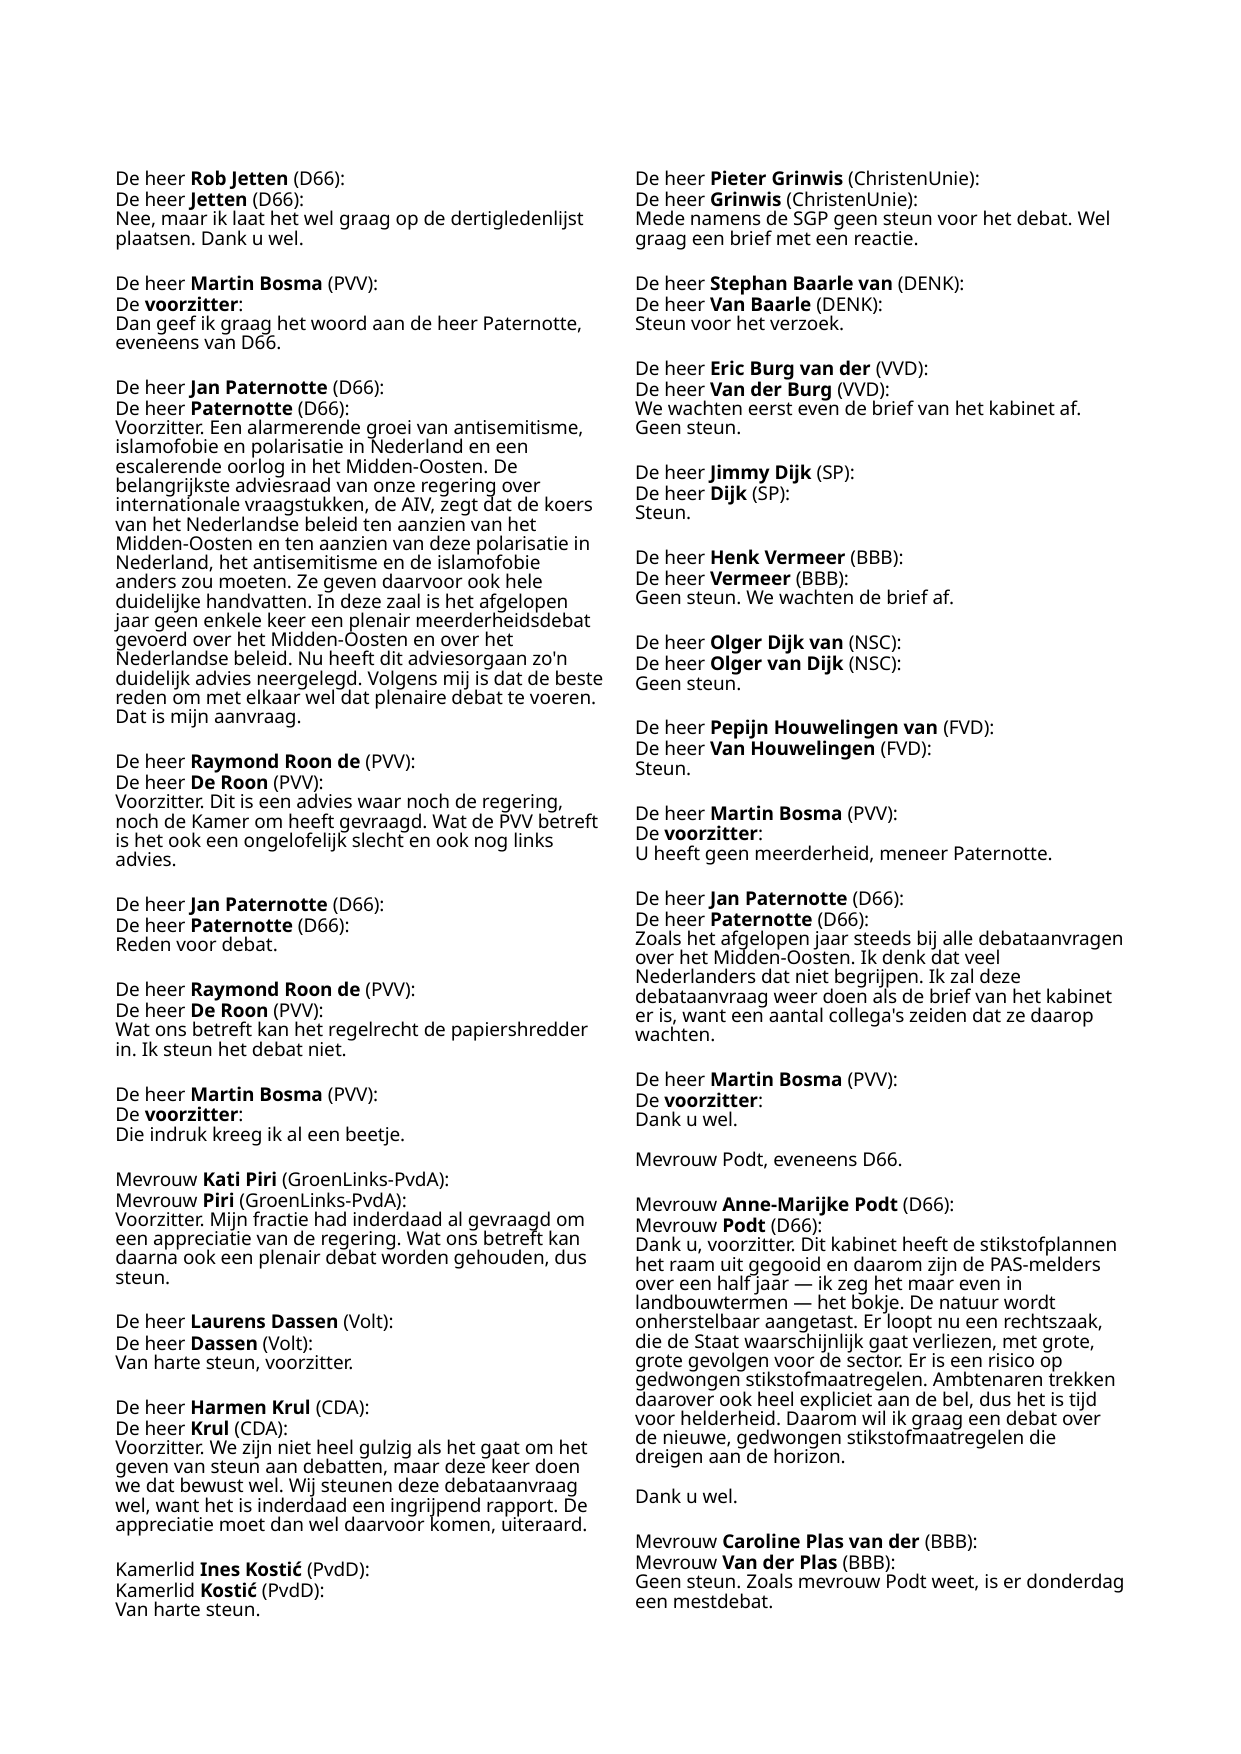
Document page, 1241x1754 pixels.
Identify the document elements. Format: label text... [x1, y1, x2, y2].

text De heer Van Houwelingen (FVD): [635, 740, 1125, 759]
text Dank u wel. [635, 1488, 1125, 1508]
text Mevrouw Caroline Plas van der (BBB): [635, 1528, 1125, 1554]
text De heer Martin Bosma (PVV): [115, 270, 605, 296]
text De heer Dijk (SP): [635, 485, 1125, 504]
text De voorzitter: [115, 296, 605, 315]
text Die indruk kreeg ik al een beetje. [115, 1126, 605, 1145]
text De heer Jimmy Dijk (SP): [635, 459, 1125, 485]
text De heer Raymond Roon de (PVV): [115, 748, 605, 774]
text De voorzitter: [635, 825, 1125, 845]
text Mede namens de SGP geen steun voor het debat. Wel graag een brief met een reactie. [635, 210, 1125, 249]
text Wat ons betreft kan het regelrecht de papiershredder in. Ik steun het debat niet. [115, 1021, 605, 1060]
text De heer Paternotte (D66): [115, 917, 605, 936]
text Dan geef ik graag het woord aan de heer Paternotte, eveneens van D66. [115, 315, 605, 353]
text Geen steun. Zoals mevrouw Podt weet, is er donderdag een mestdebat. [635, 1573, 1125, 1612]
text De heer Krul (CDA): [115, 1419, 605, 1439]
text Nee, maar ik laat het wel graag op de dertigledenlijst plaatsen. Dank u wel. [115, 210, 605, 249]
text Voorzitter. Mijn fractie had inderdaad al gevraagd om een appreciatie van de regering. Wat ons betreft kan daarna ook een plenair debat worden gehouden, dus steun. [115, 1211, 605, 1288]
text Zoals het afgelopen jaar steeds bij alle debataanvragen over het Midden-Oosten. Ik denk dat veel Nederlanders dat niet begrijpen. Ik zal deze debataanvraag weer doen als de brief van het kabinet er is, want een aantal collega's zeiden dat ze daarop wachten. [635, 930, 1125, 1045]
text De heer De Roon (PVV): [115, 1002, 605, 1021]
text De heer Henk Vermeer (BBB): [635, 544, 1125, 570]
text De heer Raymond Roon de (PVV): [115, 976, 605, 1002]
text Mevrouw Podt, eveneens D66. [635, 1151, 1125, 1171]
text De heer Van der Burg (VVD): [635, 381, 1125, 400]
text Steun. [635, 504, 1125, 523]
text Van harte steun, voorzitter. [115, 1354, 605, 1373]
text De voorzitter: [115, 1106, 605, 1126]
text De heer Paternotte (D66): [635, 911, 1125, 930]
text De heer Martin Bosma (PVV): [635, 1066, 1125, 1092]
text Dank u wel. [635, 1111, 1125, 1131]
text Voorzitter. Dit is een advies waar noch de regering, noch de Kamer om heeft gevraagd. Wat de PVV betreft is het ook een ongelofelijk slecht en ook nog links advies. [115, 793, 605, 870]
text De heer Eric Burg van der (VVD): [635, 355, 1125, 381]
text De heer Jan Paternotte (D66): [115, 374, 605, 400]
text De heer Jan Paternotte (D66): [115, 891, 605, 917]
text De heer De Roon (PVV): [115, 774, 605, 793]
text U heeft geen meerderheid, meneer Paternotte. [635, 845, 1125, 864]
text De heer Van Baarle (DENK): [635, 296, 1125, 315]
text De heer Rob Jetten (D66): [115, 165, 605, 191]
text Steun. [635, 759, 1125, 779]
text Reden voor debat. [115, 936, 605, 956]
text De heer Martin Bosma (PVV): [115, 1081, 605, 1106]
text De heer Laurens Dassen (Volt): [115, 1309, 605, 1334]
text De heer Jan Paternotte (D66): [635, 885, 1125, 911]
text Kamerlid Ines Kostić (PvdD): [115, 1556, 605, 1582]
text De heer Vermeer (BBB): [635, 570, 1125, 589]
text De heer Olger Dijk van (NSC): [635, 629, 1125, 655]
text Mevrouw Kati Piri (GroenLinks-PvdA): [115, 1166, 605, 1192]
text De voorzitter: [635, 1092, 1125, 1111]
text De heer Olger van Dijk (NSC): [635, 655, 1125, 674]
text Voorzitter. We zijn niet heel gulzig als het gaat om het geven van steun aan debatten, maar deze keer doen we dat bewust wel. Wij steunen deze debataanvraag wel, want het is inderdaad een ingrijpend rapport. De appreciatie moet dan wel daarvoor komen, uiteraard. [115, 1439, 605, 1535]
text Mevrouw Podt (D66): [635, 1217, 1125, 1236]
text Steun voor het verzoek. [635, 315, 1125, 334]
text We wachten eerst even de brief van het kabinet af. Geen steun. [635, 400, 1125, 438]
text De heer Grinwis (ChristenUnie): [635, 191, 1125, 210]
text De heer Jetten (D66): [115, 191, 605, 210]
text De heer Dassen (Volt): [115, 1334, 605, 1354]
text De heer Paternotte (D66): [115, 400, 605, 419]
text De heer Pieter Grinwis (ChristenUnie): [635, 165, 1125, 191]
text De heer Harmen Krul (CDA): [115, 1394, 605, 1419]
text Dank u, voorzitter. Dit kabinet heeft de stikstofplannen het raam uit gegooid en daarom zijn de PAS-melders over een half jaar — ik zeg het maar even in landbouwtermen — het bokje. De natuur wordt onherstelbaar aangetast. Er loopt nu een rechtszaak, die de Staat waarschijnlijk gaat verliezen, met grote, grote gevolgen voor de sector. Er is een risico op gedwongen stikstofmaatregelen. Ambtenaren trekken daarover ook heel expliciet aan de bel, dus het is tijd voor helderheid. Daarom wil ik graag een debat over de nieuwe, gedwongen stikstofmaatregelen die dreigen aan de horizon. [635, 1236, 1125, 1468]
text Van harte steun. [115, 1601, 605, 1620]
text Geen steun. We wachten de brief af. [635, 589, 1125, 609]
text Voorzitter. Een alarmerende groei van antisemitisme, islamofobie en polarisatie in Nederland en een escalerende oorlog in het Midden-Oosten. De belangrijkste adviesraad van onze regering over internationale vraagstukken, de AIV, zegt dat de koers van het Nederlandse beleid ten aanzien van het Midden-Oosten en ten aanzien van deze polarisatie in Nederland, het antisemitisme en de islamofobie anders zou moeten. Ze geven daarvoor ook hele duidelijke handvatten. In deze zaal is het afgelopen jaar geen enkele keer een plenair meerderheidsdebat gevoerd over het Midden-Oosten en over het Nederlandse beleid. Nu heeft dit adviesorgaan zo'n duidelijk advies neergelegd. Volgens mij is dat de beste reden om met elkaar wel dat plenaire debat te voeren. Dat is mijn aanvraag. [115, 419, 605, 727]
text De heer Martin Bosma (PVV): [635, 800, 1125, 825]
text De heer Stephan Baarle van (DENK): [635, 270, 1125, 296]
text Mevrouw Piri (GroenLinks-PvdA): [115, 1192, 605, 1211]
text Geen steun. [635, 674, 1125, 694]
text Mevrouw Anne-Marijke Podt (D66): [635, 1191, 1125, 1217]
text Kamerlid Kostić (PvdD): [115, 1582, 605, 1601]
text De heer Pepijn Houwelingen van (FVD): [635, 714, 1125, 740]
text Mevrouw Van der Plas (BBB): [635, 1554, 1125, 1573]
